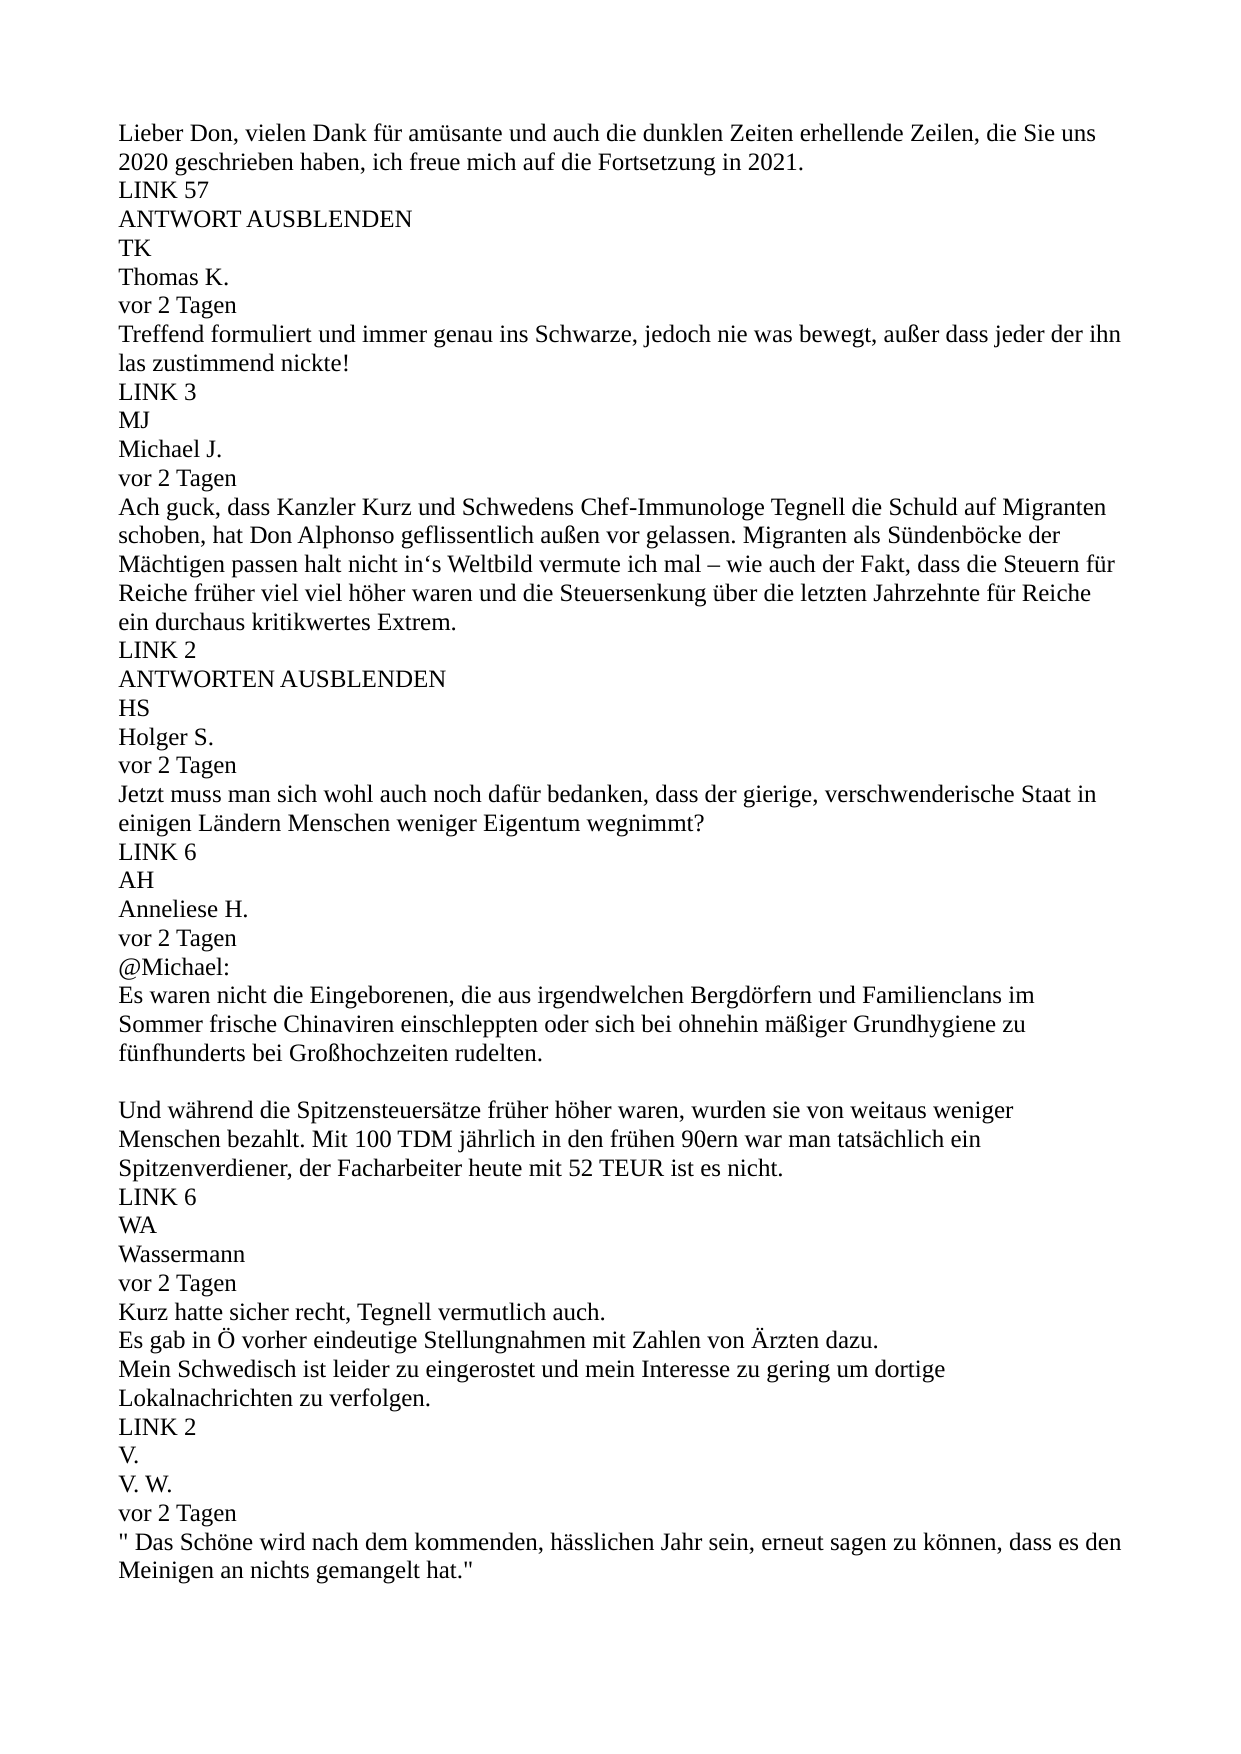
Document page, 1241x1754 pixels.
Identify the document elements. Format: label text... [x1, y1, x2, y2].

text Anneliese H. [118, 894, 1122, 923]
text ANTWORTEN AUSBLENDEN [118, 664, 1122, 693]
text @Michael: [118, 952, 1122, 981]
text vor 2 Tagen [118, 1268, 1122, 1297]
text Kurz hatte sicher recht, Tegnell vermutlich auch. [118, 1297, 1122, 1326]
text " Das Schöne wird nach dem kommenden, hässlichen Jahr sein, erneut sagen zu können, dass es den Meinigen an nichts gemangelt hat." [118, 1527, 1122, 1584]
text Jetzt muss man sich wohl auch noch dafür bedanken, dass der gierige, verschwenderische Staat in einigen Ländern Menschen weniger Eigentum wegnimmt? [118, 779, 1122, 837]
text Treffend formuliert und immer genau ins Schwarze, jedoch nie was bewegt, außer dass jeder der ihn las zustimmend nickte! [118, 319, 1122, 377]
text Michael J. [118, 434, 1122, 463]
text MJ [118, 406, 1122, 434]
text V. [118, 1441, 1122, 1469]
text LINK 6 [118, 837, 1122, 866]
text HS [118, 693, 1122, 722]
text Thomas K. [118, 262, 1122, 291]
text LINK 2 [118, 636, 1122, 664]
text Holger S. [118, 722, 1122, 751]
text LINK 2 [118, 1412, 1122, 1441]
text vor 2 Tagen [118, 751, 1122, 779]
text Lieber Don, vielen Dank für amüsante und auch die dunklen Zeiten erhellende Zeilen, die Sie uns 2020 geschrieben haben, ich freue mich auf die Fortsetzung in 2021. [118, 118, 1122, 176]
text vor 2 Tagen [118, 923, 1122, 952]
text Mein Schwedisch ist leider zu eingerostet und mein Interesse zu gering um dortige Lokalnachrichten zu verfolgen. [118, 1354, 1122, 1412]
text LINK 6 [118, 1182, 1122, 1211]
text AH [118, 866, 1122, 894]
text WA [118, 1211, 1122, 1239]
text vor 2 Tagen [118, 463, 1122, 492]
text LINK 3 [118, 377, 1122, 406]
text Und während die Spitzensteuersätze früher höher waren, wurden sie von weitaus weniger Menschen bezahlt. Mit 100 TDM jährlich in den frühen 90ern war man tatsächlich ein Spitzenverdiener, der Facharbeiter heute mit 52 TEUR ist es nicht. [118, 1096, 1122, 1182]
text Ach guck, dass Kanzler Kurz und Schwedens Chef-Immunologe Tegnell die Schuld auf Migranten schoben, hat Don Alphonso geflissentlich außen vor gelassen. Migranten als Sündenböcke der Mächtigen passen halt nicht in‘s Weltbild vermute ich mal – wie auch der Fakt, dass die Steuern für Reiche früher viel viel höher waren und die Steuersenkung über die letzten Jahrzehnte für Reiche ein durchaus kritikwertes Extrem. [118, 492, 1122, 636]
text Es waren nicht die Eingeborenen, die aus irgendwelchen Bergdörfern und Familienclans im Sommer frische Chinaviren einschleppten oder sich bei ohnehin mäßiger Grundhygiene zu fünfhunderts bei Großhochzeiten rudelten. [118, 981, 1122, 1067]
text ANTWORT AUSBLENDEN [118, 204, 1122, 233]
text TK [118, 233, 1122, 262]
text Wassermann [118, 1239, 1122, 1268]
text vor 2 Tagen [118, 1498, 1122, 1527]
text V. W. [118, 1469, 1122, 1498]
text Es gab in Ö vorher eindeutige Stellungnahmen mit Zahlen von Ärzten dazu. [118, 1326, 1122, 1354]
text LINK 57 [118, 176, 1122, 204]
text vor 2 Tagen [118, 291, 1122, 319]
